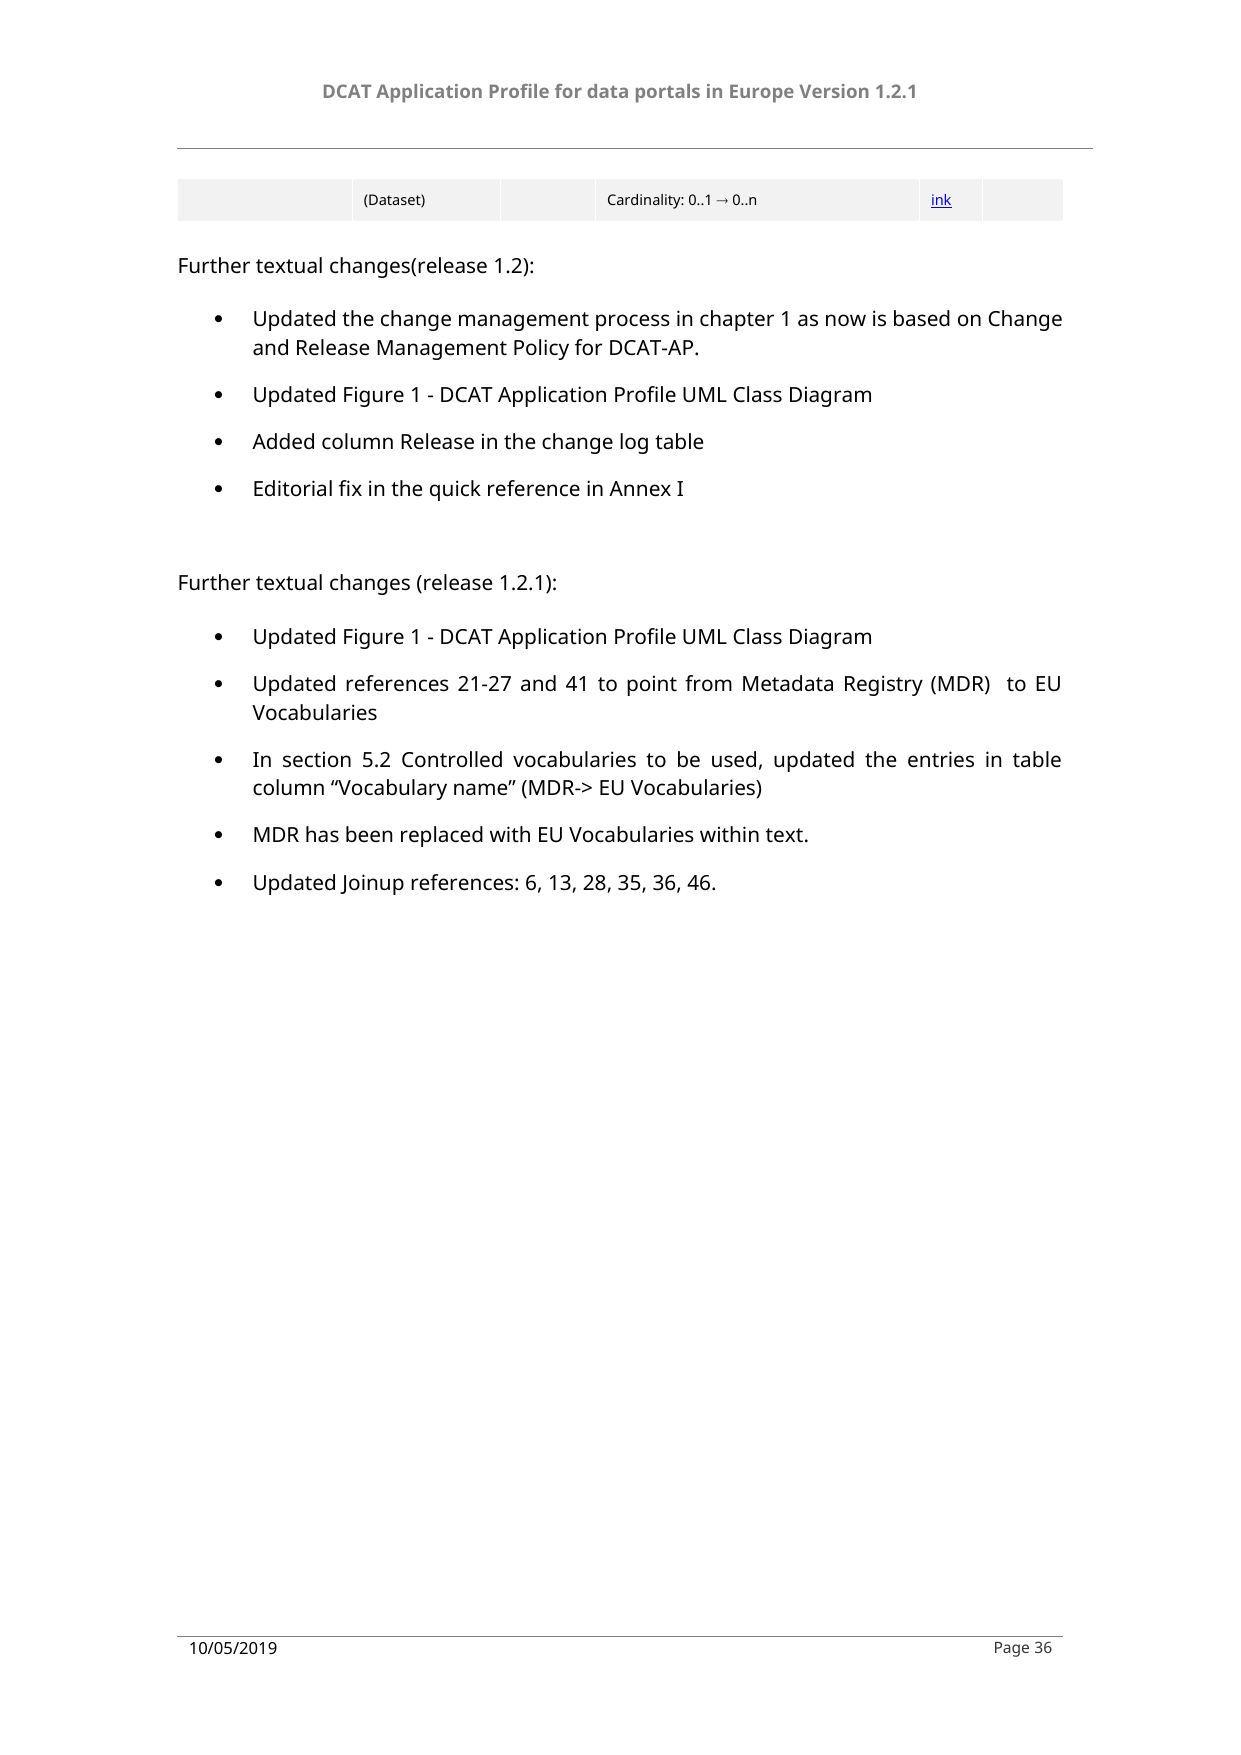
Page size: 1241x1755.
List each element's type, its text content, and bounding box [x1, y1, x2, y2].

list Updated references 21-27 and 41 to point from Metadata Registry (MDR) to EU Vocabularies [215, 669, 1063, 726]
table_cell Cardinality: 0..1  0..n [596, 179, 919, 221]
list In section 5.2 Controlled vocabularies to be used, updated the entries in table column “Vocabulary name” (MDR-> EU Vocabularies) [215, 745, 1063, 802]
list Updated Figure 1 - DCAT Application Profile UML Class Diagram [215, 380, 1063, 408]
list MDR has been replaced with EU Vocabularies within text. [215, 820, 1063, 849]
table_cell [983, 179, 1063, 221]
list Editorial fix in the quick reference in Annex I [215, 474, 1063, 503]
table_cell [178, 179, 352, 221]
list Updated Joinup references: 6, 13, 28, 35, 36, 46. [215, 868, 1063, 896]
text Further textual changes(release 1.2): [177, 251, 1063, 279]
list Updated the change management process in chapter 1 as now is based on Change and Release Management Policy for DCAT-AP. [215, 304, 1063, 361]
list Added column Release in the change log table [215, 427, 1063, 455]
text Further textual changes (release 1.2.1): [177, 568, 1063, 597]
table_cell (Dataset) [353, 179, 500, 221]
list Updated Figure 1 - DCAT Application Profile UML Class Diagram [215, 622, 1063, 650]
table_cell ink [920, 179, 982, 221]
table_cell [501, 179, 595, 221]
